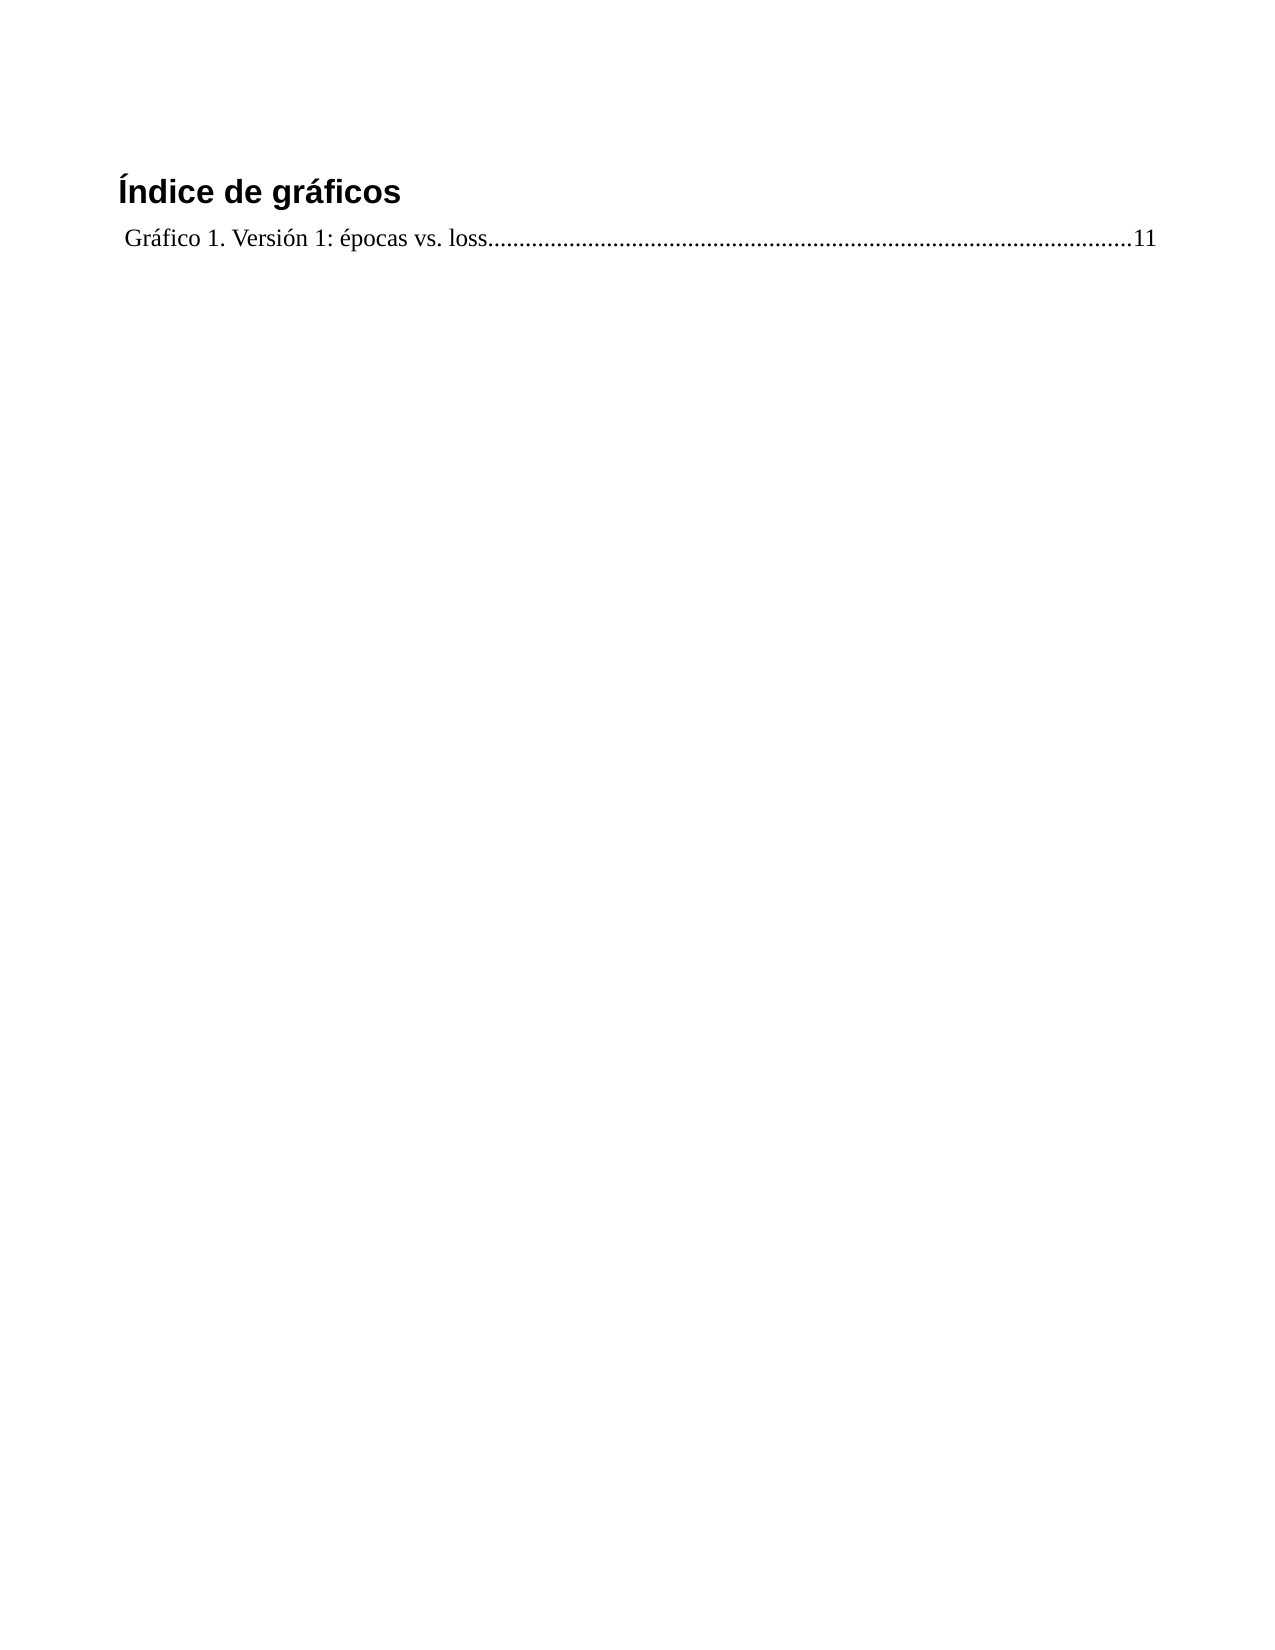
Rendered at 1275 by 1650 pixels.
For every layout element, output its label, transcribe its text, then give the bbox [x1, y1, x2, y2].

text Gráfico 1. Versión 1: épocas vs. loss 11 [118, 223, 1157, 252]
subtitle Índice de gráficos [118, 172, 1157, 210]
